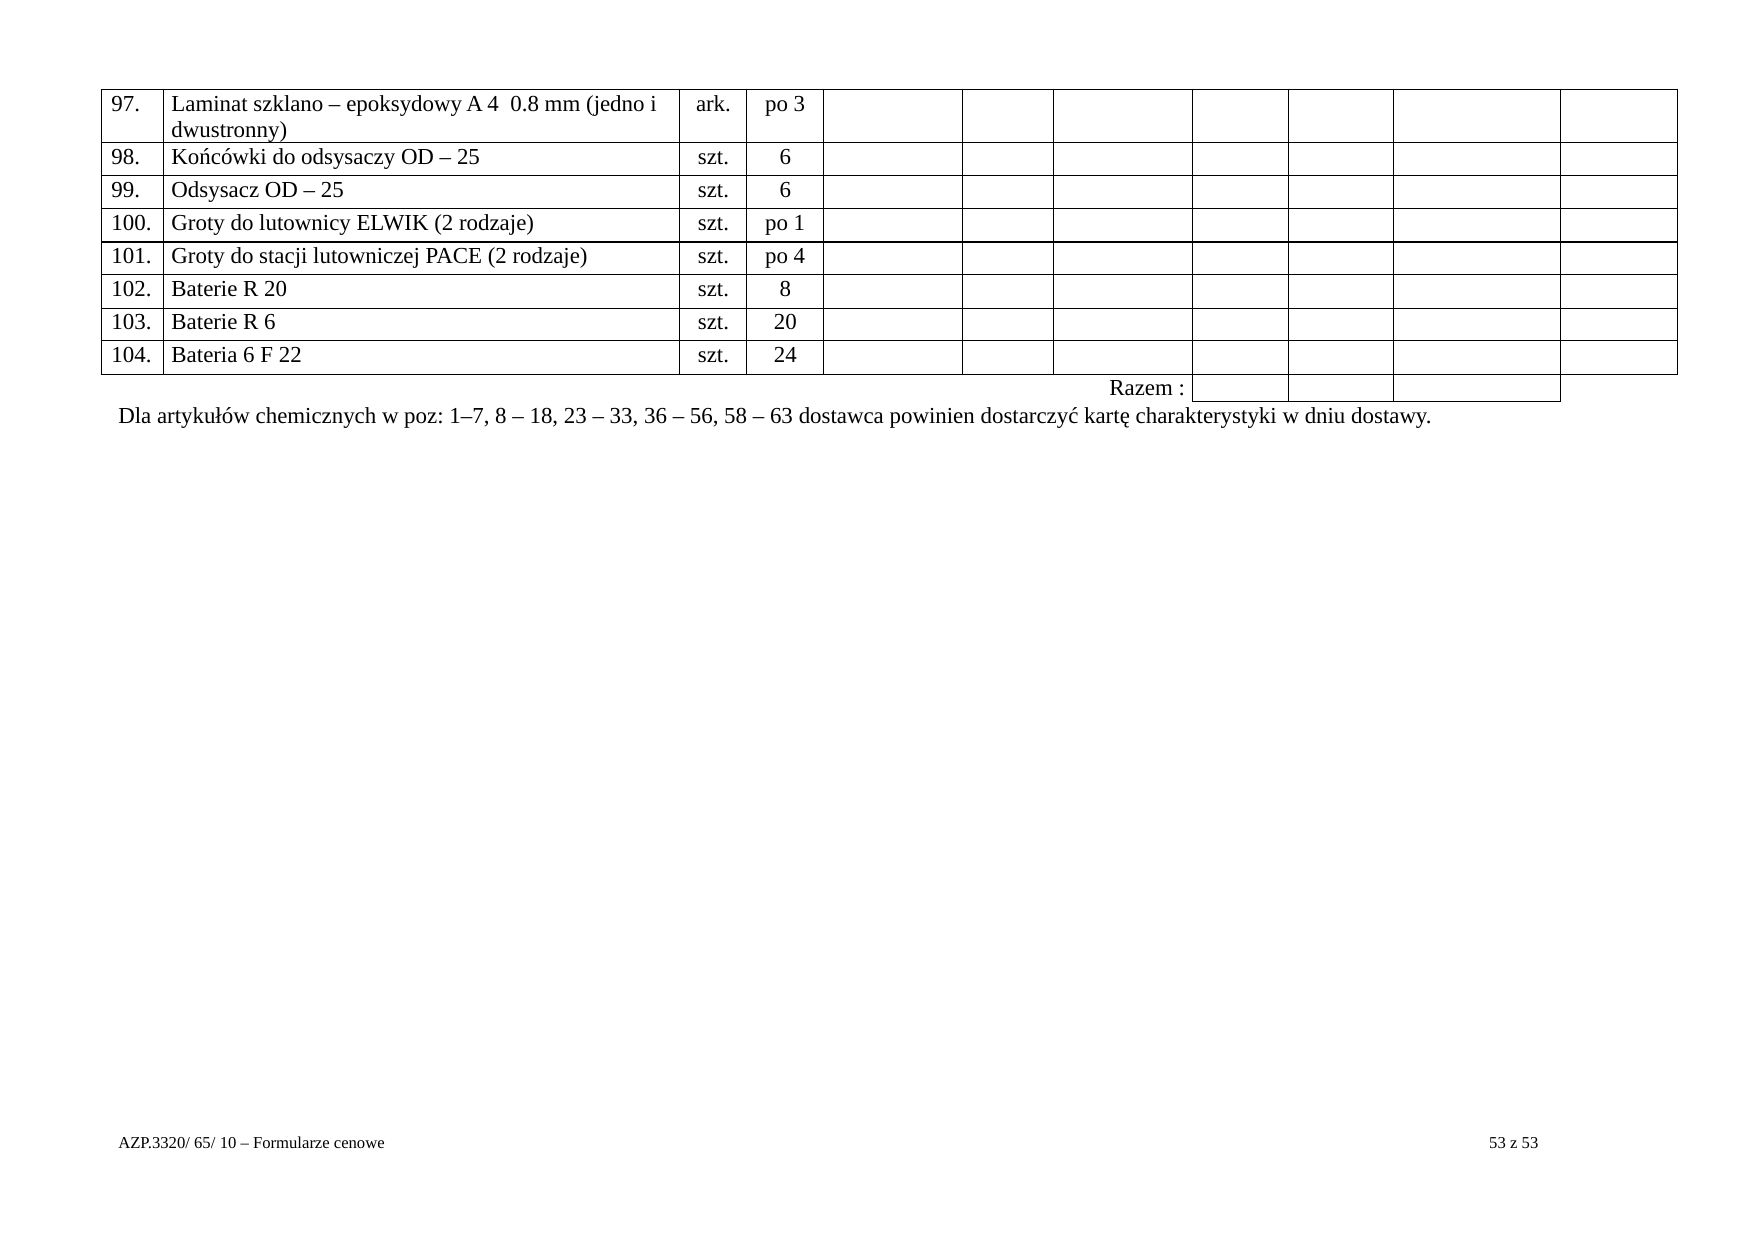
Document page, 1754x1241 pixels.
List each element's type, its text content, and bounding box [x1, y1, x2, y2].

table_cell [1289, 176, 1393, 208]
table_cell [102, 243, 163, 274]
table_cell [102, 309, 163, 340]
table_cell [1289, 243, 1393, 274]
table_cell [1054, 243, 1192, 274]
table_cell [102, 209, 163, 241]
table_cell [1054, 176, 1192, 208]
table_cell [1289, 309, 1393, 340]
table_cell [1561, 243, 1677, 274]
table_cell po 3 [747, 90, 823, 142]
table_cell [1193, 341, 1288, 373]
table_cell szt. [680, 143, 746, 175]
table_cell [1054, 143, 1192, 175]
table_cell [1193, 209, 1288, 241]
table_cell [1394, 90, 1560, 142]
table_cell [102, 143, 163, 175]
table_cell Laminat szklano – epoksydowy A 4 0.8 mm (jedno i dwustronny) [164, 90, 679, 142]
table_cell [102, 176, 163, 208]
table_cell [1054, 209, 1192, 241]
table_cell 6 [747, 143, 823, 175]
table_cell szt. [680, 341, 746, 373]
table_cell [1193, 243, 1288, 274]
table_cell [1561, 275, 1677, 307]
table_cell [963, 143, 1053, 175]
table_cell [1394, 341, 1560, 373]
table_cell [1289, 209, 1393, 241]
table_cell [824, 341, 962, 373]
table_cell [963, 243, 1053, 274]
table_cell [1394, 375, 1560, 401]
table_cell Baterie R 20 [164, 275, 679, 307]
table_cell [1394, 176, 1560, 208]
table_cell [1561, 375, 1678, 401]
table_cell [1193, 176, 1288, 208]
table_cell [1561, 176, 1677, 208]
table_cell [1193, 143, 1288, 175]
table_cell po 4 [747, 243, 823, 274]
table_cell [1394, 243, 1560, 274]
table_cell szt. [680, 209, 746, 241]
table_cell szt. [680, 243, 746, 274]
table_cell 8 [747, 275, 823, 307]
table_cell [1289, 275, 1393, 307]
table_cell Końcówki do odsysaczy OD – 25 [164, 143, 679, 175]
table_cell [824, 90, 962, 142]
table_cell szt. [680, 275, 746, 307]
table_cell [1054, 90, 1192, 142]
table_cell [1289, 90, 1393, 142]
table_cell 6 [747, 176, 823, 208]
table_cell [1394, 275, 1560, 307]
table_cell [963, 309, 1053, 340]
table_cell [1054, 341, 1192, 373]
table_cell [1394, 309, 1560, 340]
table_cell Odsysacz OD – 25 [164, 176, 679, 208]
table_cell [102, 341, 163, 373]
table_cell [102, 90, 163, 142]
table_cell szt. [680, 309, 746, 340]
table_cell [963, 90, 1053, 142]
table_cell [824, 309, 962, 340]
table_cell [1289, 341, 1393, 373]
table_cell [102, 275, 163, 307]
table_cell [824, 176, 962, 208]
table_cell 20 [747, 309, 823, 340]
table_cell [824, 275, 962, 307]
table_cell [1193, 275, 1288, 307]
table_cell szt. [680, 176, 746, 208]
table_cell Bateria 6 F 22 [164, 341, 679, 373]
table_cell [963, 341, 1053, 373]
table_cell [824, 243, 962, 274]
table_cell Razem : [101, 375, 1192, 401]
table_cell [963, 176, 1053, 208]
table_cell [1561, 209, 1677, 241]
table_cell Baterie R 6 [164, 309, 679, 340]
table_cell Groty do stacji lutowniczej PACE (2 rodzaje) [164, 243, 679, 274]
table_cell 24 [747, 341, 823, 373]
table_cell [1561, 143, 1677, 175]
table_cell [1193, 309, 1288, 340]
table_cell [963, 275, 1053, 307]
table_cell [1289, 143, 1393, 175]
table_cell [1054, 309, 1192, 340]
table_cell [824, 209, 962, 241]
table_cell [1193, 90, 1288, 142]
table_cell [1561, 309, 1677, 340]
table_cell [1289, 375, 1393, 401]
table_cell [1561, 90, 1677, 142]
table_cell [1193, 375, 1288, 401]
table_cell ark. [680, 90, 746, 142]
table_cell [963, 209, 1053, 241]
table_cell [1561, 341, 1677, 373]
table_cell [824, 143, 962, 175]
table_cell Groty do lutownicy ELWIK (2 rodzaje) [164, 209, 679, 241]
table_cell [1054, 275, 1192, 307]
text Dla artykułów chemicznych w poz: 1–7, 8 – 18, 23 – 33, 36 – 56, 58 – 63 dostawca powinien dostarczyć kartę charakterystyki w dniu dostawy. [118, 402, 1645, 428]
table_cell [1394, 143, 1560, 175]
table_cell po 1 [747, 209, 823, 241]
table_cell [1394, 209, 1560, 241]
